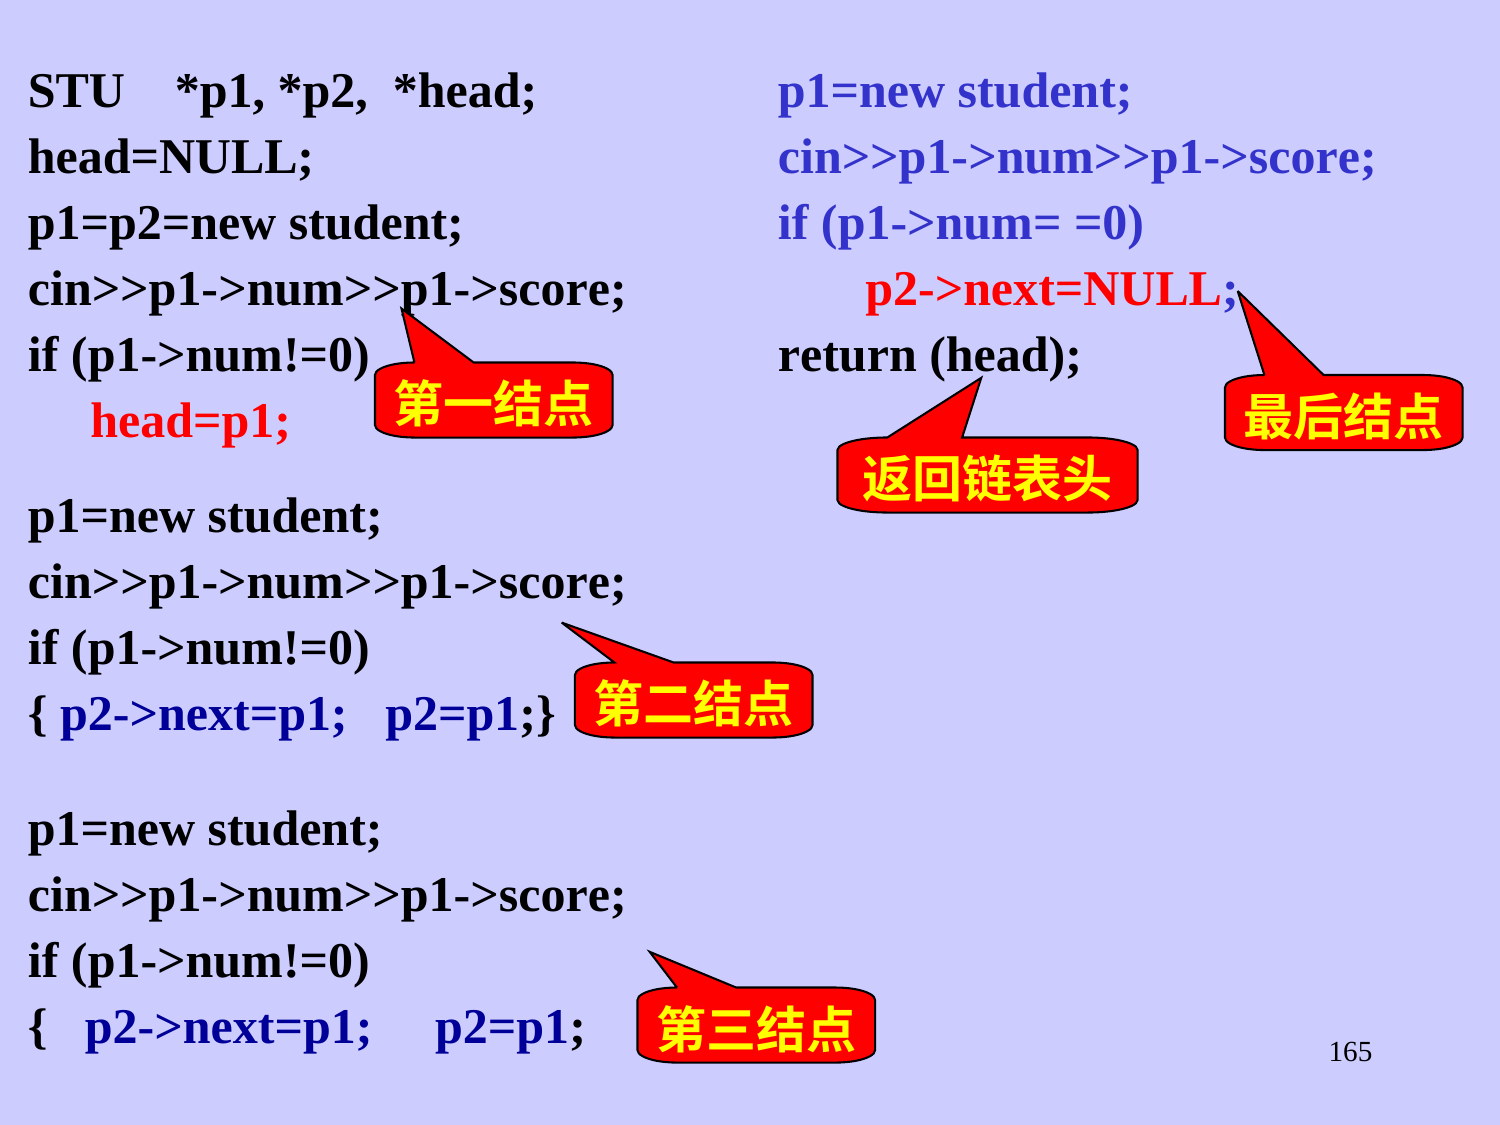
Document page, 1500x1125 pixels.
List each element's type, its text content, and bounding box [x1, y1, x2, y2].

text_box STU *p1, *p2, *head; head=NULL; p1=p2=new student; cin>>p1->num>>p1->score; if (p1->num!=0) head=p1; [24, 49, 826, 450]
text_box 返回链表头 [837, 377, 1138, 513]
text_box 第一结点 [375, 308, 613, 438]
text_box p1=new student; cin>>p1->num>>p1->score; if (p1->num!=0) { p2->next=p1; p2=p1; } [24, 787, 838, 1055]
text_box p1=new student; cin>>p1->num>>p1->score; if (p1->num!=0) { p2->next=p1; p2=p1;} [24, 474, 788, 743]
text_box [1074, 1025, 1388, 1101]
text_box 最后结点 [1224, 291, 1463, 451]
text_box 第二结点 [561, 622, 813, 738]
text_box 第三结点 [637, 951, 876, 1063]
text_box p1=new student; cin>>p1->num>>p1->score; if (p1->num= =0) p2->next=NULL; return (head); [774, 50, 1500, 384]
